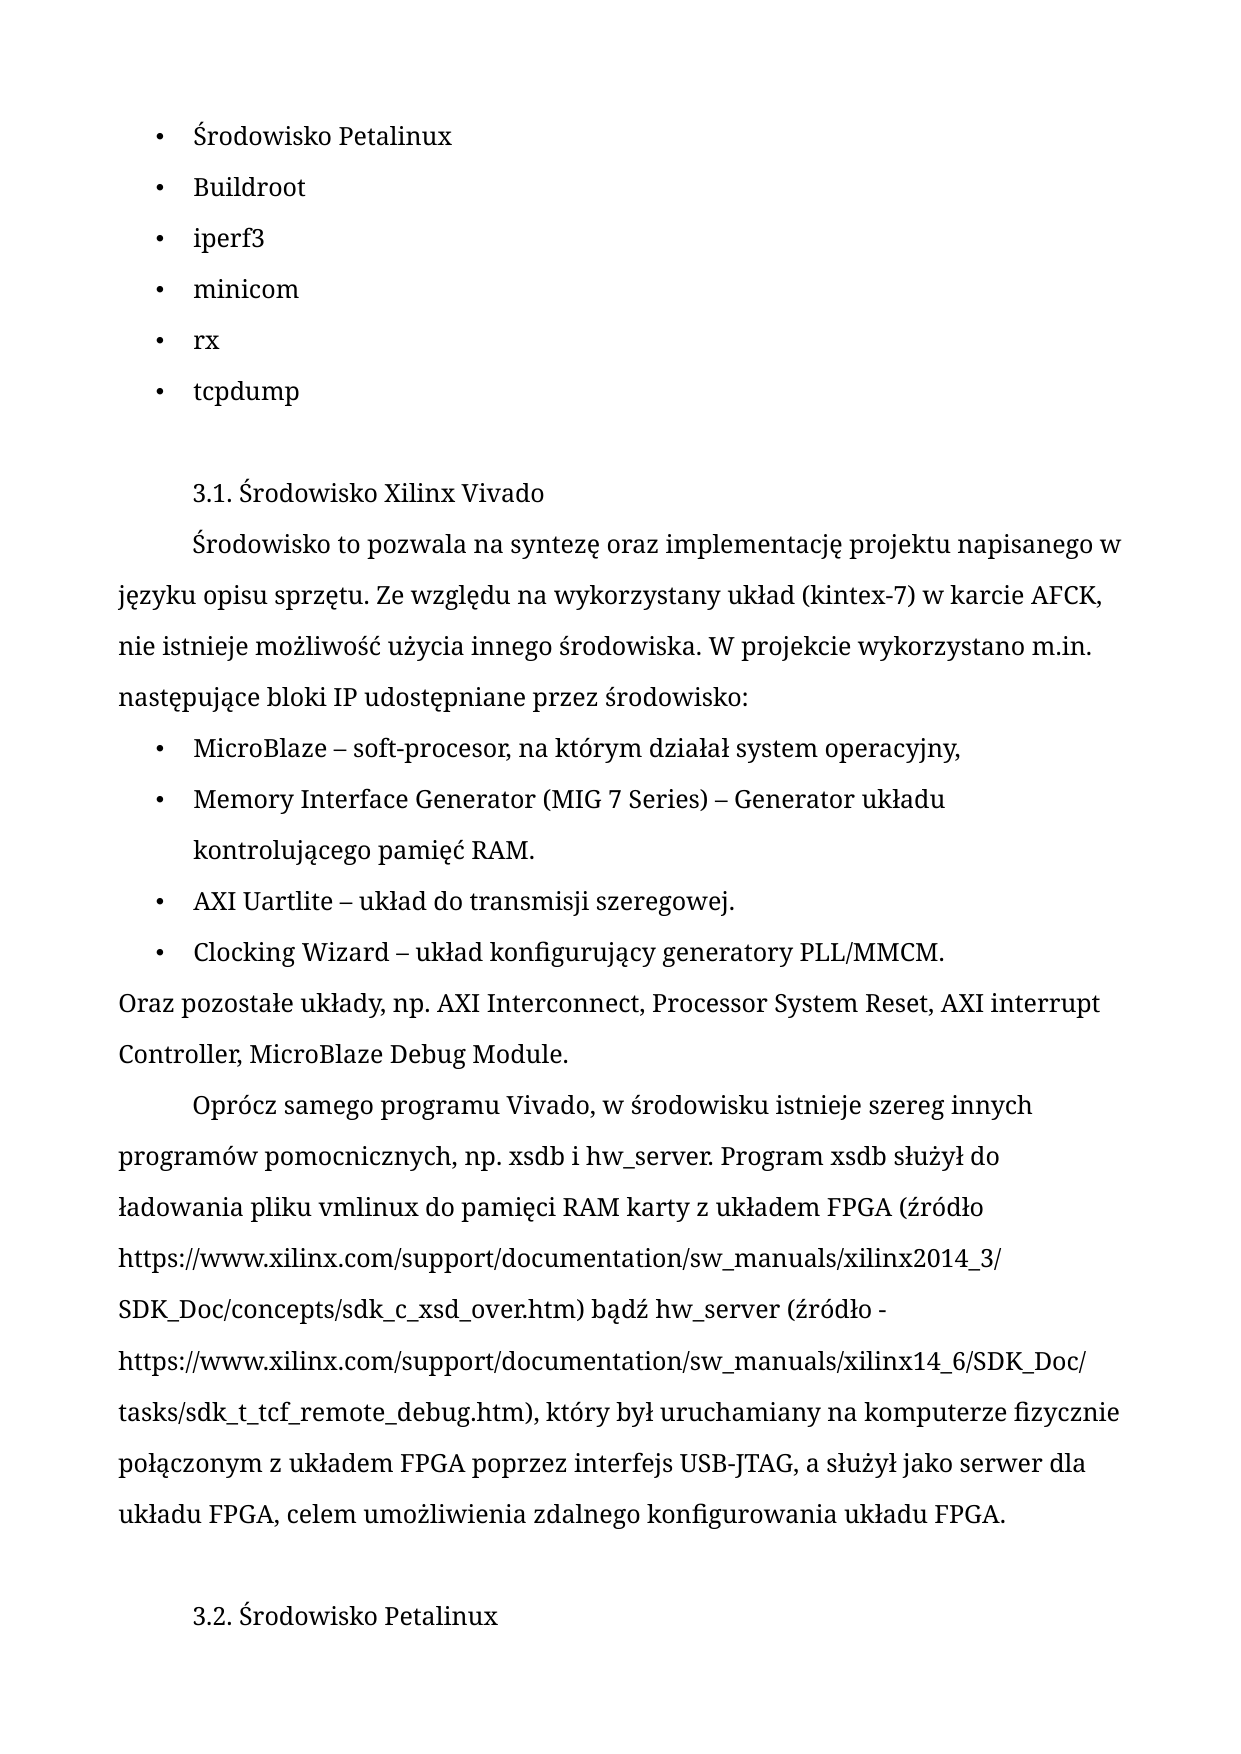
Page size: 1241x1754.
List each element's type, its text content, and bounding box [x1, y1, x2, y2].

list iperf3 [156, 220, 1122, 254]
text 3.1. Środowisko Xilinx Vivado [118, 475, 1122, 509]
text Środowisko to pozwala na syntezę oraz implementację projektu napisanego w języku opisu sprzętu. Ze względu na wykorzystany układ (kintex-7) w karcie AFCK, nie istnieje możliwość użycia innego środowiska. W projekcie wykorzystano m.in. następujące bloki IP udostępniane przez środowisko: [118, 526, 1122, 714]
list MicroBlaze – soft-procesor, na którym działał system operacyjny, [156, 731, 1122, 765]
text Oraz pozostałe układy, np. AXI Interconnect, Processor System Reset, AXI interrupt Controller, MicroBlaze Debug Module. [118, 986, 1122, 1071]
text Oprócz samego programu Vivado, w środowisku istnieje szereg innych programów pomocnicznych, np. xsdb i hw_server. Program xsdb służył do ładowania pliku vmlinux do pamięci RAM karty z układem FPGA (źródło https://www.xilinx.com/support/documentation/sw_manuals/xilinx2014_3/SDK_Doc/concepts/sdk_c_xsd_over.htm) bądź hw_server (źródło - https://www.xilinx.com/support/documentation/sw_manuals/xilinx14_6/SDK_Doc/tasks/sdk_t_tcf_remote_debug.htm), który był uruchamiany na komputerze fizycznie połączonym z układem FPGA poprzez interfejs USB-JTAG, a służył jako serwer dla układu FPGA, celem umożliwienia zdalnego konfigurowania układu FPGA. [118, 1088, 1122, 1530]
list Memory Interface Generator (MIG 7 Series) – Generator układu kontrolującego pamięć RAM. [156, 782, 1122, 867]
list rx [156, 322, 1122, 356]
list tcpdump [156, 373, 1122, 407]
list Buildroot [156, 169, 1122, 203]
list Środowisko Petalinux [156, 118, 1122, 152]
list AXI Uartlite – układ do transmisji szeregowej. [156, 884, 1122, 918]
list Clocking Wizard – układ konfigurujący generatory PLL/MMCM. [156, 935, 1122, 969]
text 3.2. Środowisko Petalinux [118, 1598, 1122, 1632]
list minicom [156, 271, 1122, 305]
